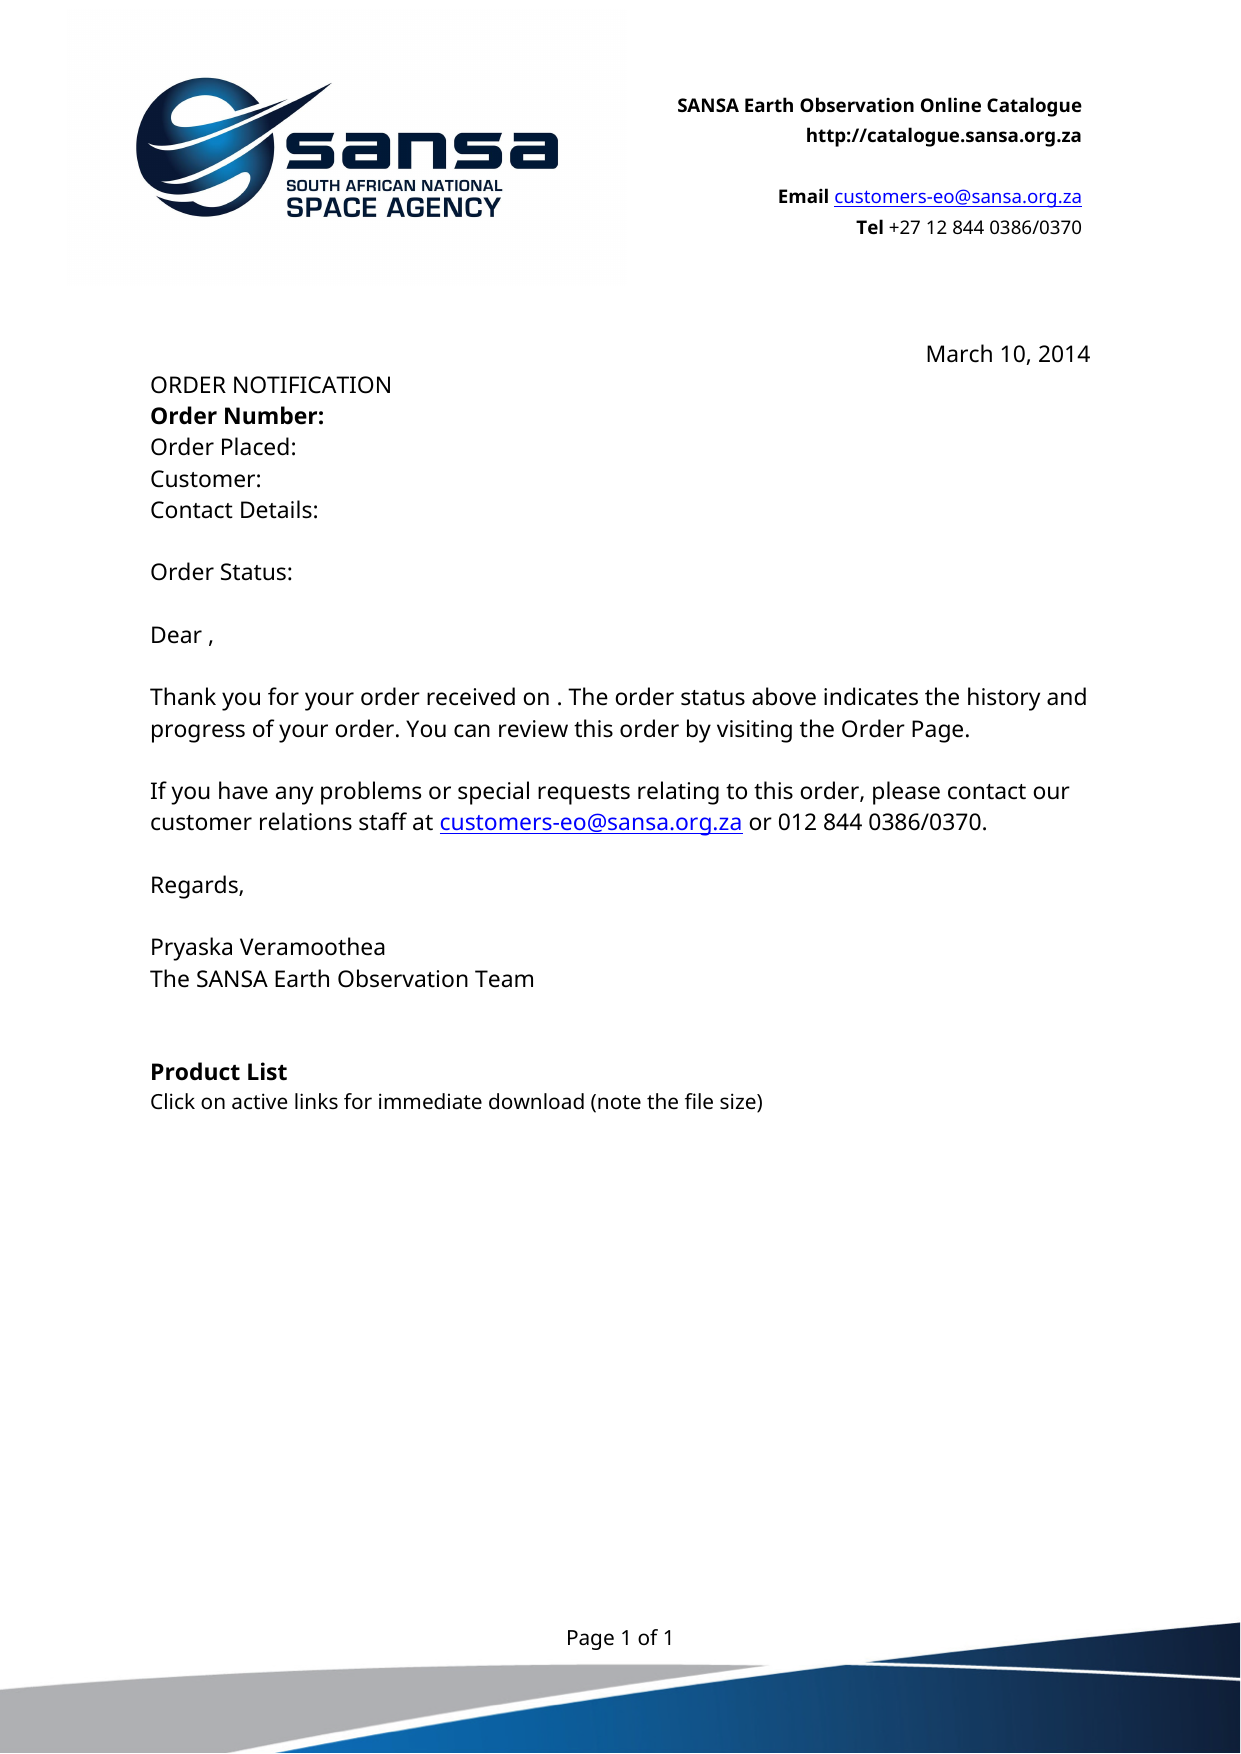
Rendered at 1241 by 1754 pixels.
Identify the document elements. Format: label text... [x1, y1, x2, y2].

text Customer: [150, 462, 1090, 494]
text Order Number: [150, 400, 1090, 431]
text customer relations staff at customers-eo@sansa.org.za or 012 844 0386/0370. [150, 806, 1090, 837]
picture [0, 1612, 1241, 1753]
picture [67, 9, 627, 286]
text Regards, [150, 869, 1090, 900]
text The SANSA Earth Observation Team [150, 962, 1090, 994]
text March 10, 2014 [150, 337, 1090, 369]
text Click on active links for immediate download (note the file size) [150, 1087, 1090, 1116]
text Product List [150, 1056, 1090, 1087]
text ORDER NOTIFICATION [150, 369, 1090, 400]
text Order Placed: [150, 431, 1090, 462]
text Order Status: [150, 556, 1090, 587]
text Thank you for your order received on . The order status above indicates the history and progress of your order. You can review this order by visiting the Order Page. [150, 681, 1090, 744]
text Dear , [150, 619, 1090, 650]
text Pryaska Veramoothea [150, 931, 1090, 962]
text If you have any problems or special requests relating to this order, please contact our [150, 775, 1090, 806]
text Contact Details: [150, 494, 1090, 525]
